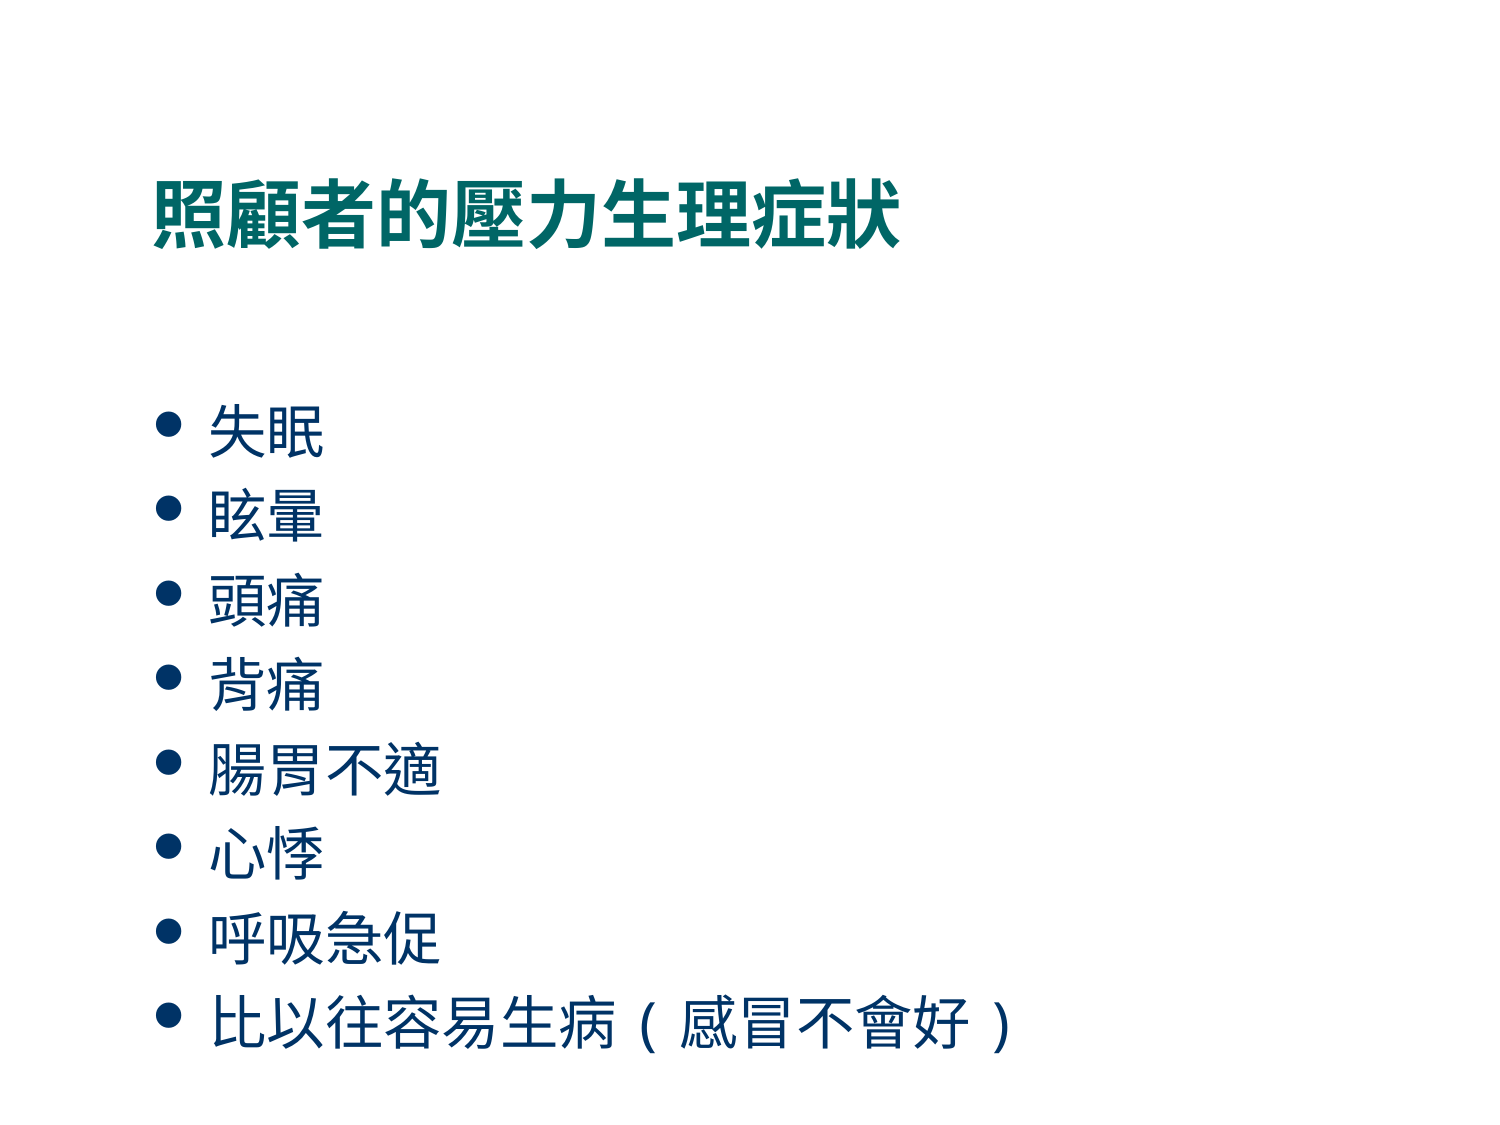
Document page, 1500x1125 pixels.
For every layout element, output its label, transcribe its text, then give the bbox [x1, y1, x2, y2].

list 失眠 眩暈 頭痛 背痛 腸胃不適 心悸 呼吸急促 比以往容易生病(感冒不會好) [137, 387, 1400, 1065]
title 照顧者的壓力生理症狀 [136, 129, 1414, 309]
